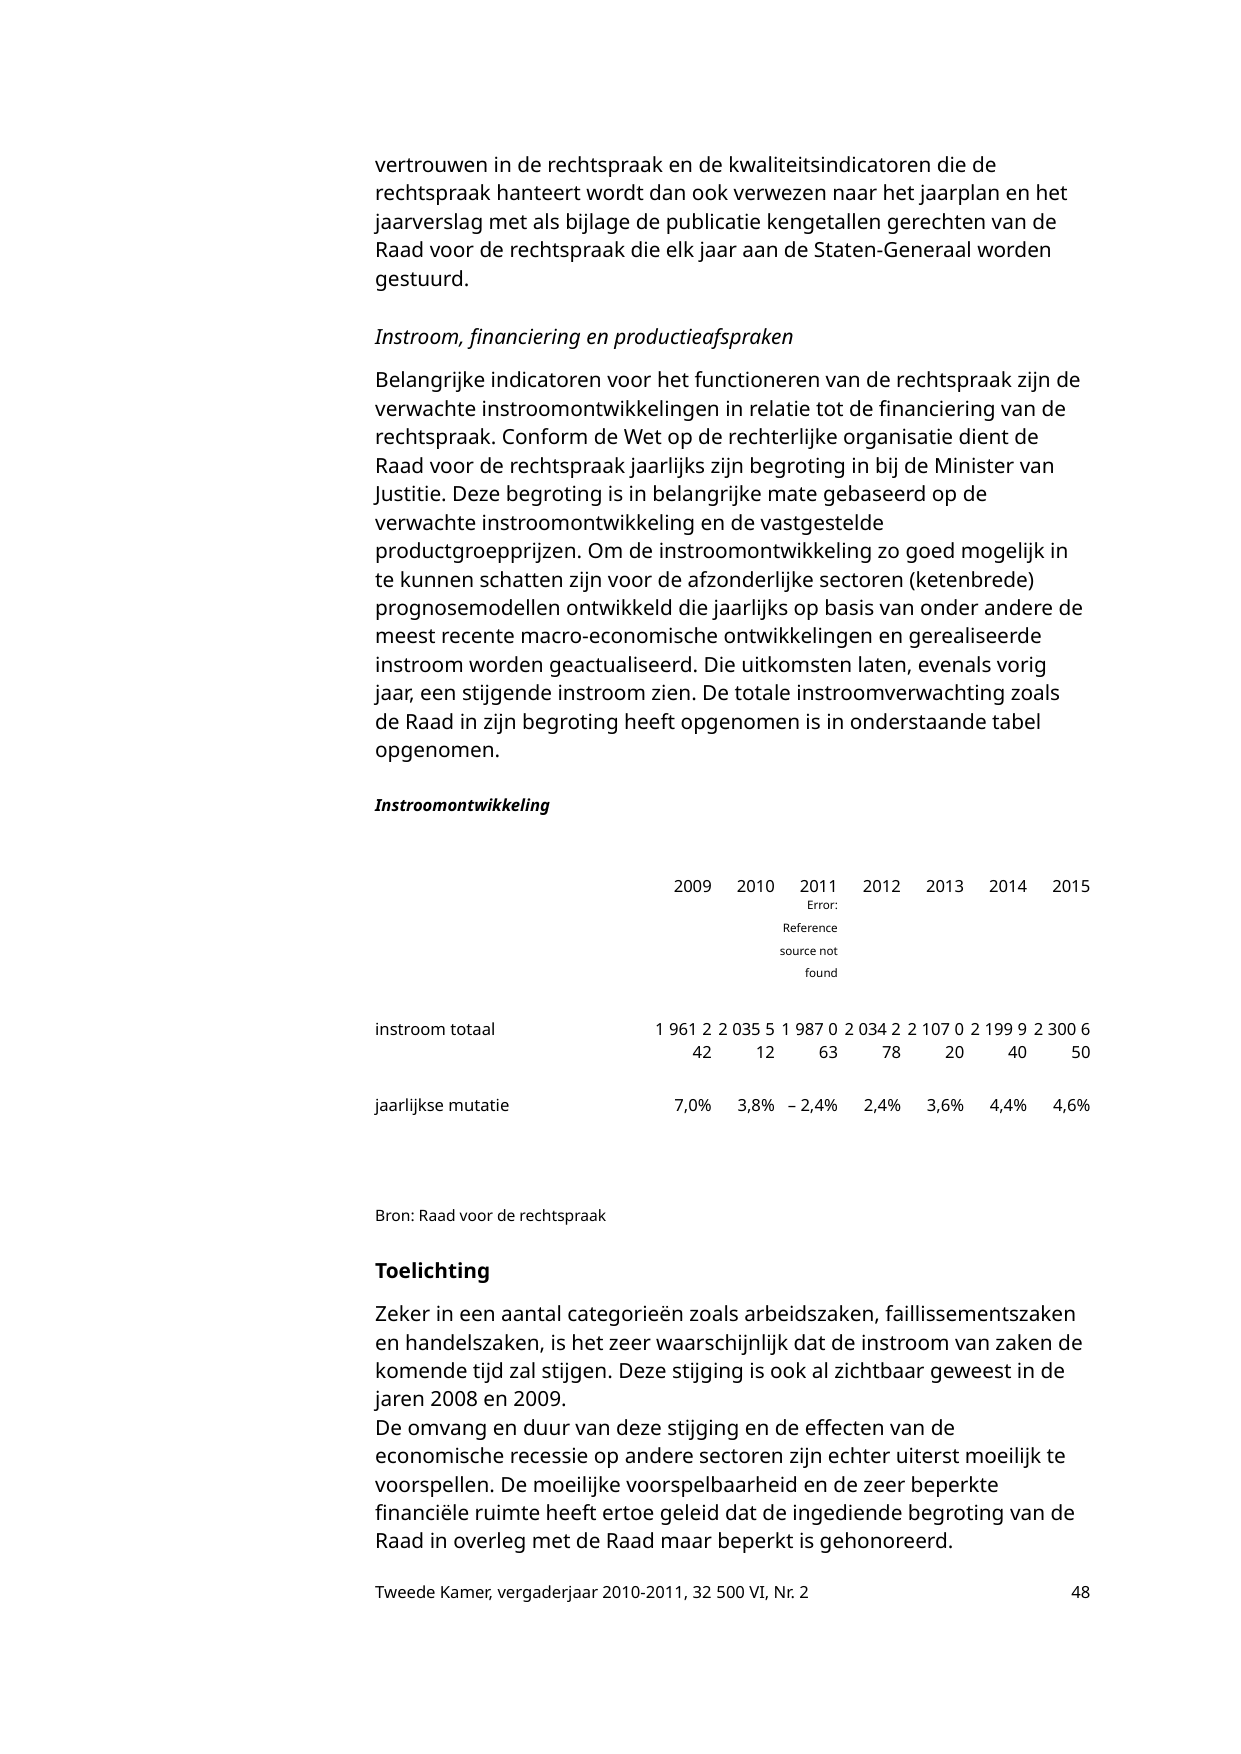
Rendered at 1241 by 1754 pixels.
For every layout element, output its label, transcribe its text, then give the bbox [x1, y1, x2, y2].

table_cell 1 961 242 [648, 1018, 711, 1093]
table_cell jaarlijkse mutatie [375, 1093, 648, 1146]
table_cell 7,0% [648, 1093, 711, 1146]
table_cell 2 300 650 [1027, 1018, 1090, 1093]
table_cell 1 987 063 [775, 1018, 838, 1093]
text Instroomontwikkeling [375, 794, 1090, 816]
text Belangrijke indicatoren voor het functioneren van de rechtspraak zijn de verwachte instroomontwikkelingen in relatie tot de financiering van de rechtspraak. Conform de Wet op de rechterlijke organisatie dient de Raad voor de rechtspraak jaarlijks zijn begroting in bij de Minister van Justitie. Deze begroting is in belangrijke mate gebaseerd op de verwachte instroomontwikkeling en de vastgestelde productgroepprijzen. Om de instroomontwikkeling zo goed mogelijk in te kunnen schatten zijn voor de afzonderlijke sectoren (ketenbrede) prognosemodellen ontwikkeld die jaarlijks op basis van onder andere de meest recente macro-economische ontwikkelingen en gerealiseerde instroom worden geactualiseerd. Die uitkomsten laten, evenals vorig jaar, een stijgende instroom zien. De totale instroomverwachting zoals de Raad in zijn begroting heeft opgenomen is in onderstaande tabel opgenomen. [375, 366, 1090, 764]
table_header [375, 874, 648, 1018]
table_cell instroom totaal [375, 1018, 648, 1093]
table_cell 2 199 940 [964, 1018, 1027, 1093]
text De omvang en duur van deze stijging en de effecten van de economische recessie op andere sectoren zijn echter uiterst moeilijk te voorspellen. De moeilijke voorspelbaarheid en de zeer beperkte financiële ruimte heeft ertoe geleid dat de ingediende begroting van de Raad in overleg met de Raad maar beperkt is gehonoreerd. [375, 1413, 1090, 1555]
text Instroom, financiering en productieafspraken [375, 322, 1090, 351]
table_cell – 2,4% [775, 1093, 838, 1146]
table_header 2009 [648, 874, 711, 1018]
table_header 2010 [711, 874, 774, 1018]
table_cell 2 035 512 [711, 1018, 774, 1093]
text Bron: Raad voor de rechtspraak [375, 1204, 1090, 1226]
table_cell 2 034 278 [838, 1018, 901, 1093]
table_header 2011 1 [775, 874, 838, 1018]
text vertrouwen in de rechtspraak en de kwaliteitsindicatoren die de rechtspraak hanteert wordt dan ook verwezen naar het jaarplan en het jaarverslag met als bijlage de publicatie kengetallen gerechten van de Raad voor de rechtspraak die elk jaar aan de Staten-Generaal worden gestuurd. [375, 150, 1090, 292]
table_cell 3,8% [711, 1093, 774, 1146]
table_header 2015 [1027, 874, 1090, 1018]
table_header 2013 [901, 874, 964, 1018]
table_header 2014 [964, 874, 1027, 1018]
table_cell 2 107 020 [901, 1018, 964, 1093]
table_cell 4,4% [964, 1093, 1027, 1146]
table_cell 4,6% [1027, 1093, 1090, 1146]
text Toelichting [375, 1256, 1090, 1284]
table_cell 3,6% [901, 1093, 964, 1146]
text Zeker in een aantal categorieën zoals arbeidszaken, faillissementszaken en handelszaken, is het zeer waarschijnlijk dat de instroom van zaken de komende tijd zal stijgen. Deze stijging is ook al zichtbaar geweest in de jaren 2008 en 2009. [375, 1299, 1090, 1413]
table_header 2012 [838, 874, 901, 1018]
table_cell 2,4% [838, 1093, 901, 1146]
